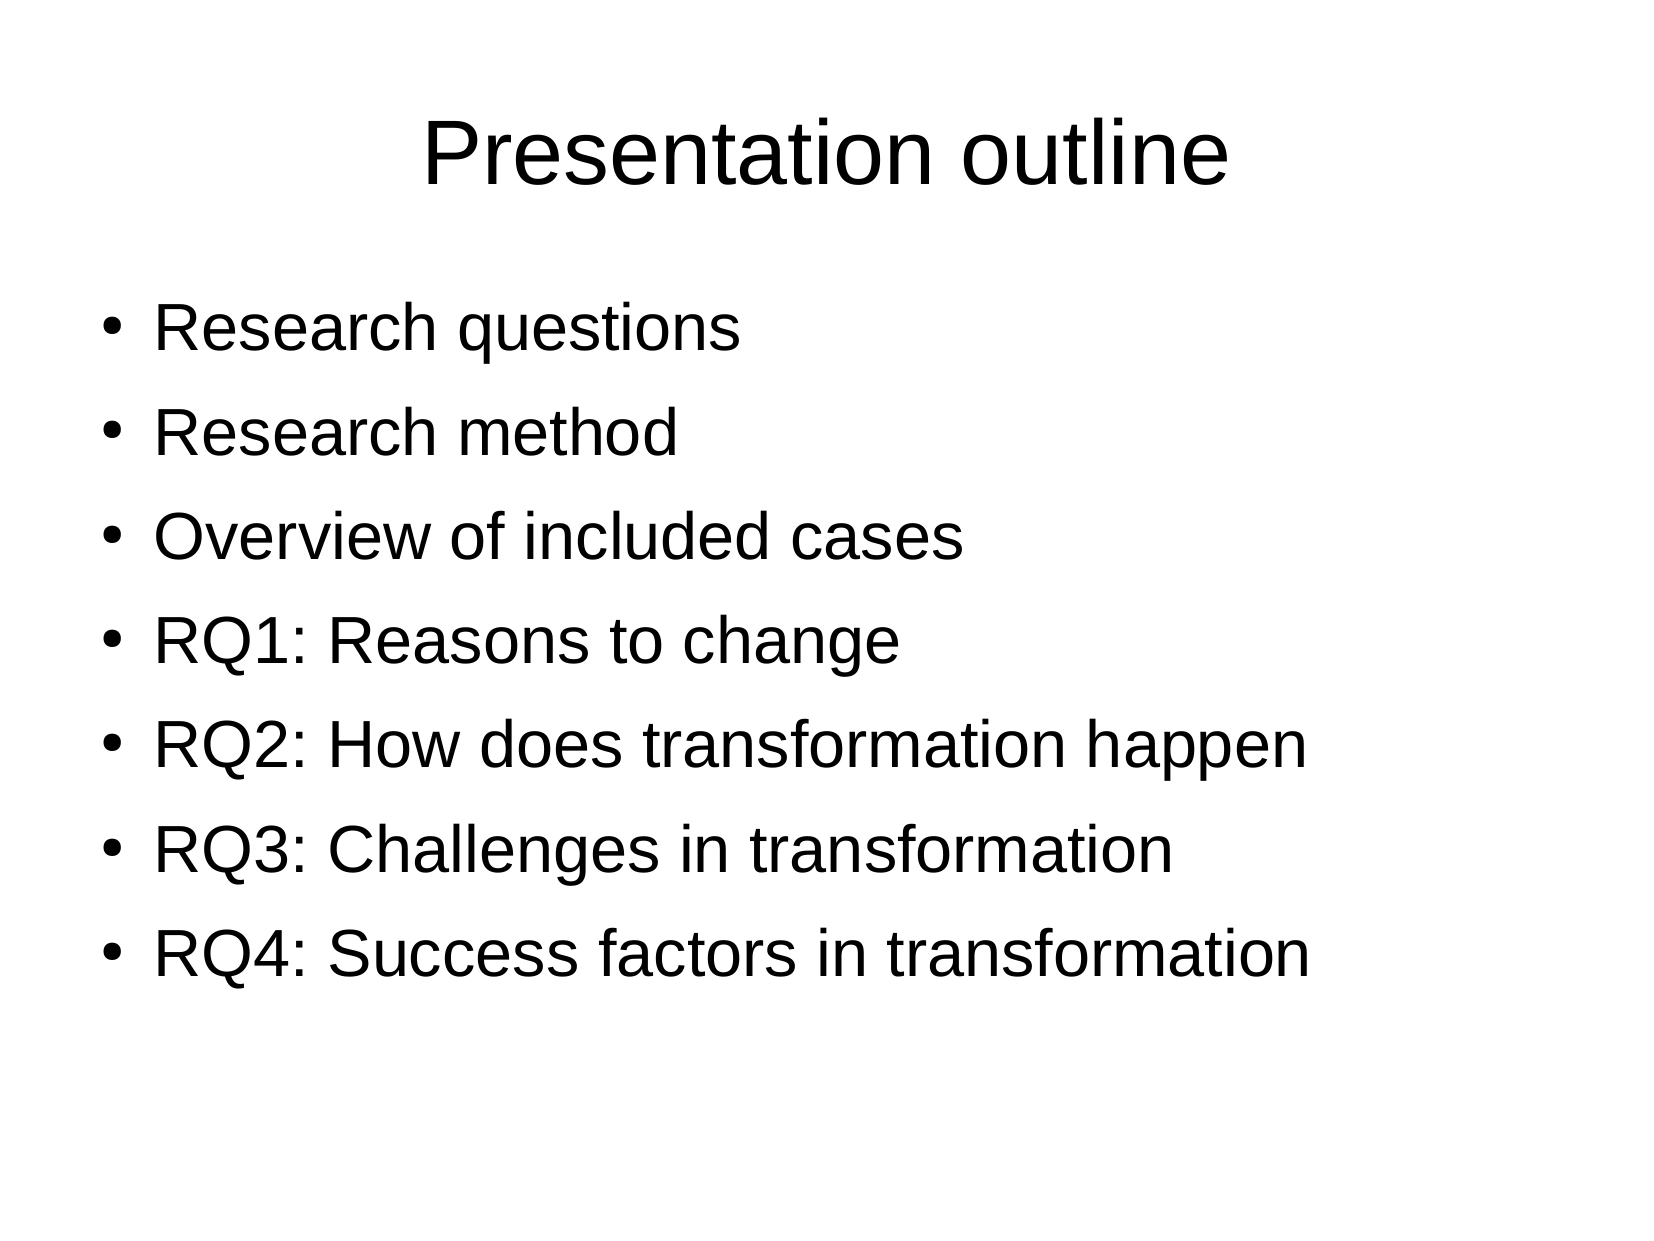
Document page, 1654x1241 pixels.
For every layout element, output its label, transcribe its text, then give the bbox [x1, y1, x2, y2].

list Research questions Research method Overview of included cases RQ1: Reasons to change RQ2: How does transformation happen RQ3: Challenges in transformation RQ4: Success factors in transformation [82, 290, 1571, 1123]
title Presentation outline [82, 49, 1571, 257]
